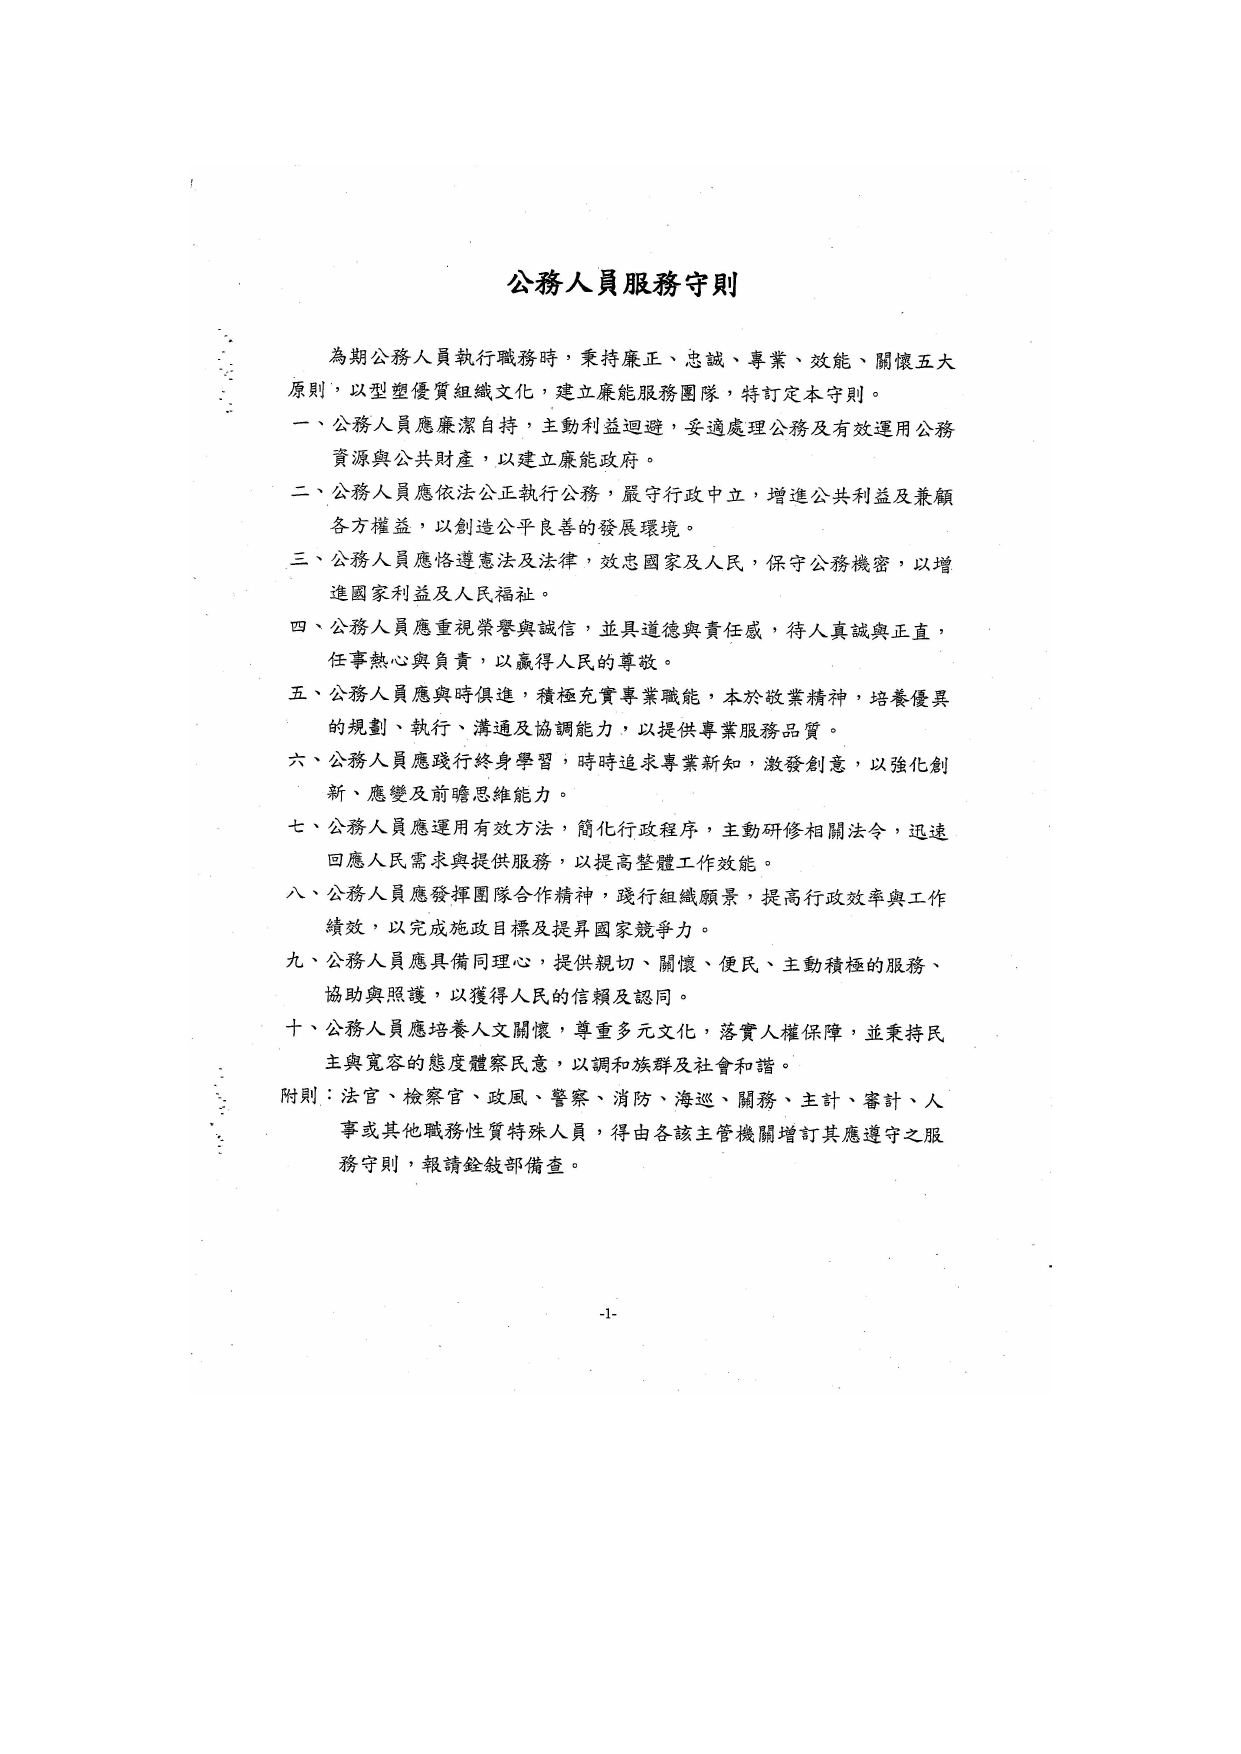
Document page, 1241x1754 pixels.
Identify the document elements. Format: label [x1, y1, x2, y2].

picture [187, 164, 1052, 1395]
